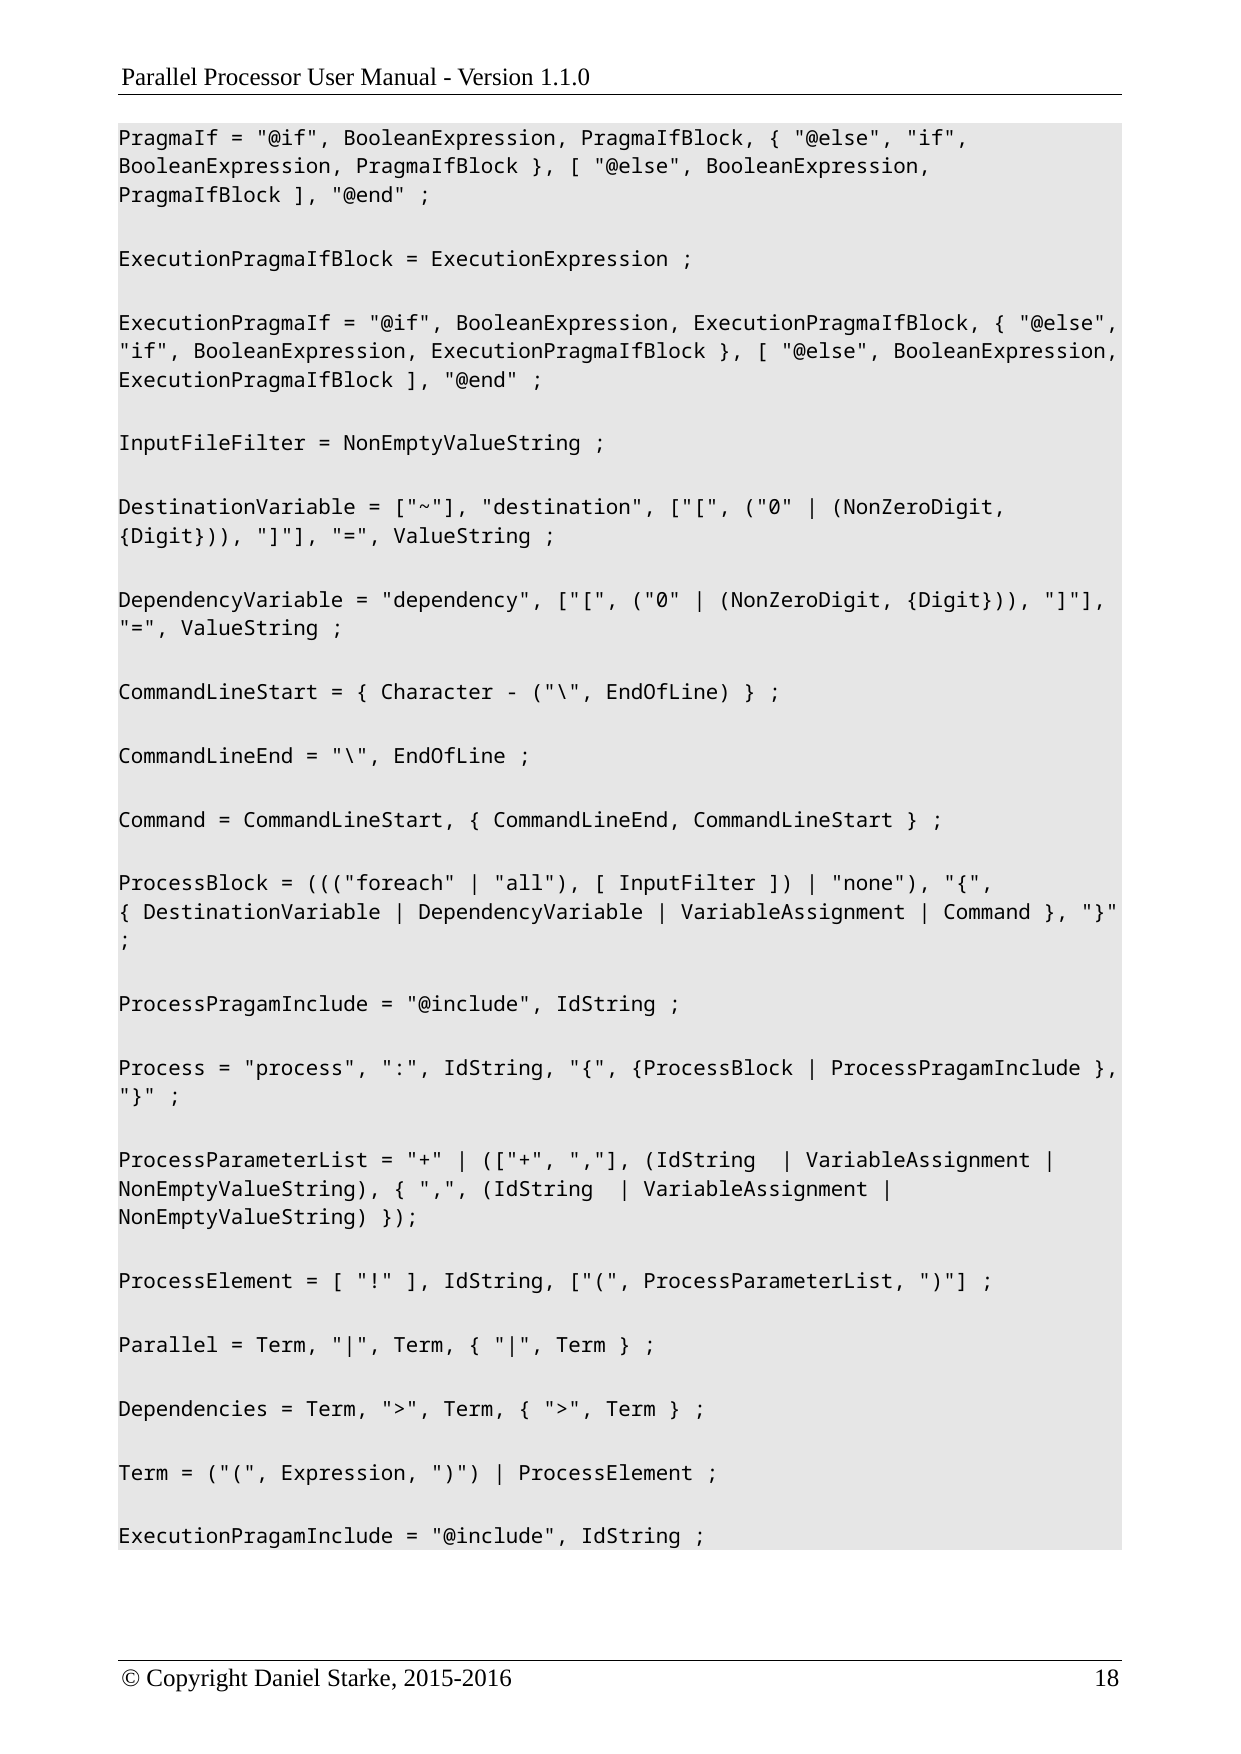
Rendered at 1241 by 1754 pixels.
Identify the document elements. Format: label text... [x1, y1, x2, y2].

text ProcessParameterList = "+" | (["+", ","], (IdString | VariableAssignment | NonEmptyValueString), { ",", (IdString | VariableAssignment | NonEmptyValueString) }); [118, 1145, 1122, 1231]
text ExecutionPragmaIf = "@if", BooleanExpression, ExecutionPragmaIfBlock, { "@else", "if", BooleanExpression, ExecutionPragmaIfBlock }, [ "@else", BooleanExpression, ExecutionPragmaIfBlock ], "@end" ; [118, 308, 1122, 393]
text PragmaIf = "@if", BooleanExpression, PragmaIfBlock, { "@else", "if", BooleanExpression, PragmaIfBlock }, [ "@else", BooleanExpression, PragmaIfBlock ], "@end" ; [118, 123, 1122, 208]
text ProcessElement = [ "!" ], IdString, ["(", ProcessParameterList, ")"] ; [118, 1266, 1122, 1294]
text Process = "process", ":", IdString, "{", {ProcessBlock | ProcessPragamInclude }, "}" ; [118, 1053, 1122, 1110]
text Dependencies = Term, ">", Term, { ">", Term } ; [118, 1394, 1122, 1422]
text ProcessPragamInclude = "@include", IdString ; [118, 989, 1122, 1018]
text ExecutionPragmaIfBlock = ExecutionExpression ; [118, 244, 1122, 272]
text Command = CommandLineStart, { CommandLineEnd, CommandLineStart } ; [118, 805, 1122, 833]
text Term = ("(", Expression, ")") | ProcessElement ; [118, 1458, 1122, 1486]
text DestinationVariable = ["~"], "destination", ["[", ("0" | (NonZeroDigit, {Digit})), "]"], "=", ValueString ; [118, 492, 1122, 549]
text ProcessBlock = ((("foreach" | "all"), [ InputFilter ]) | "none"), "{", { DestinationVariable | DependencyVariable | VariableAssignment | Command }, "}" ; [118, 868, 1122, 954]
text CommandLineStart = { Character - ("\", EndOfLine) } ; [118, 677, 1122, 705]
text DependencyVariable = "dependency", ["[", ("0" | (NonZeroDigit, {Digit})), "]"], "=", ValueString ; [118, 585, 1122, 642]
text Parallel = Term, "|", Term, { "|", Term } ; [118, 1330, 1122, 1358]
text CommandLineEnd = "\", EndOfLine ; [118, 741, 1122, 769]
text ExecutionPragamInclude = "@include", IdString ; [118, 1522, 1122, 1550]
text InputFileFilter = NonEmptyValueString ; [118, 428, 1122, 457]
